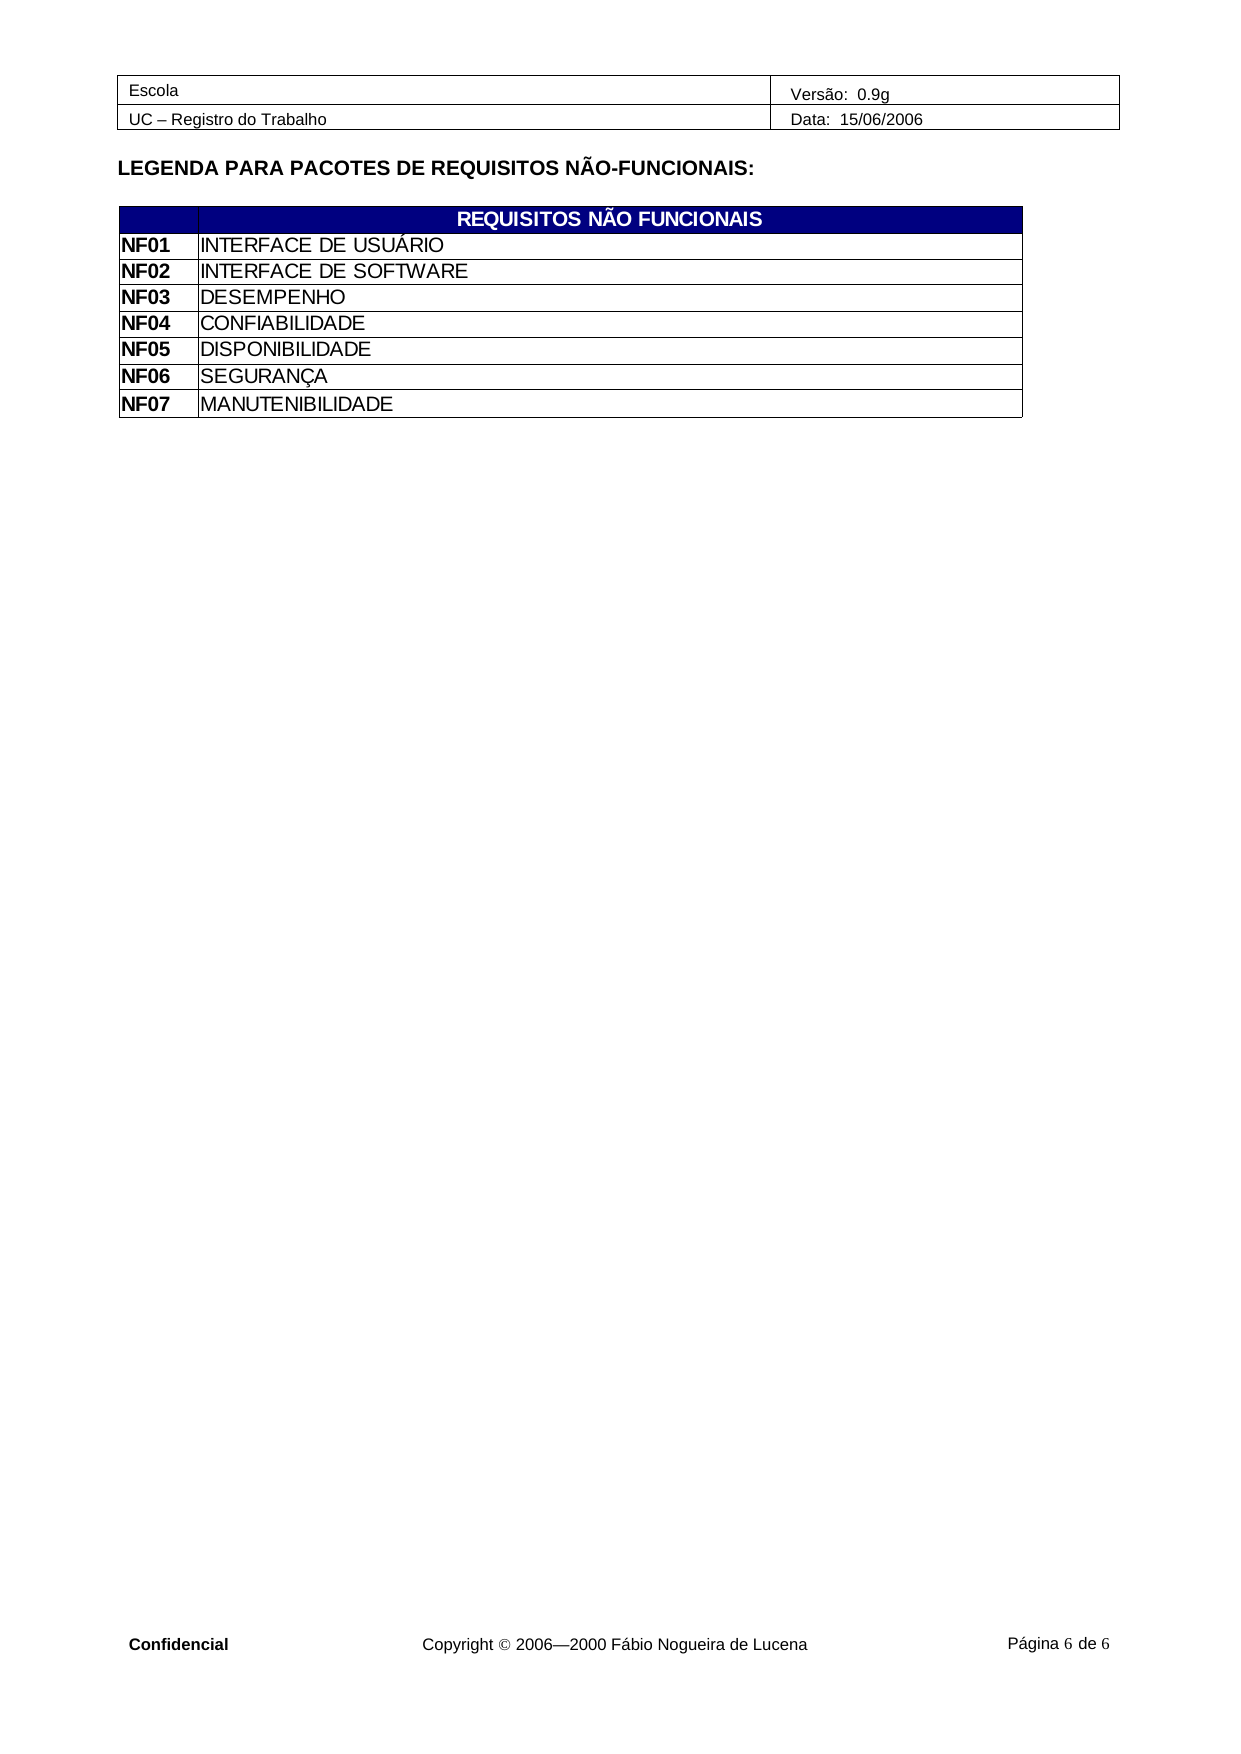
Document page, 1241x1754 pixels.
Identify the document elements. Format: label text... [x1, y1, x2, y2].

text LEGENDA PARA PACOTES DE REQUISITOS NÃO-FUNCIONAIS: [117, 154, 1120, 179]
